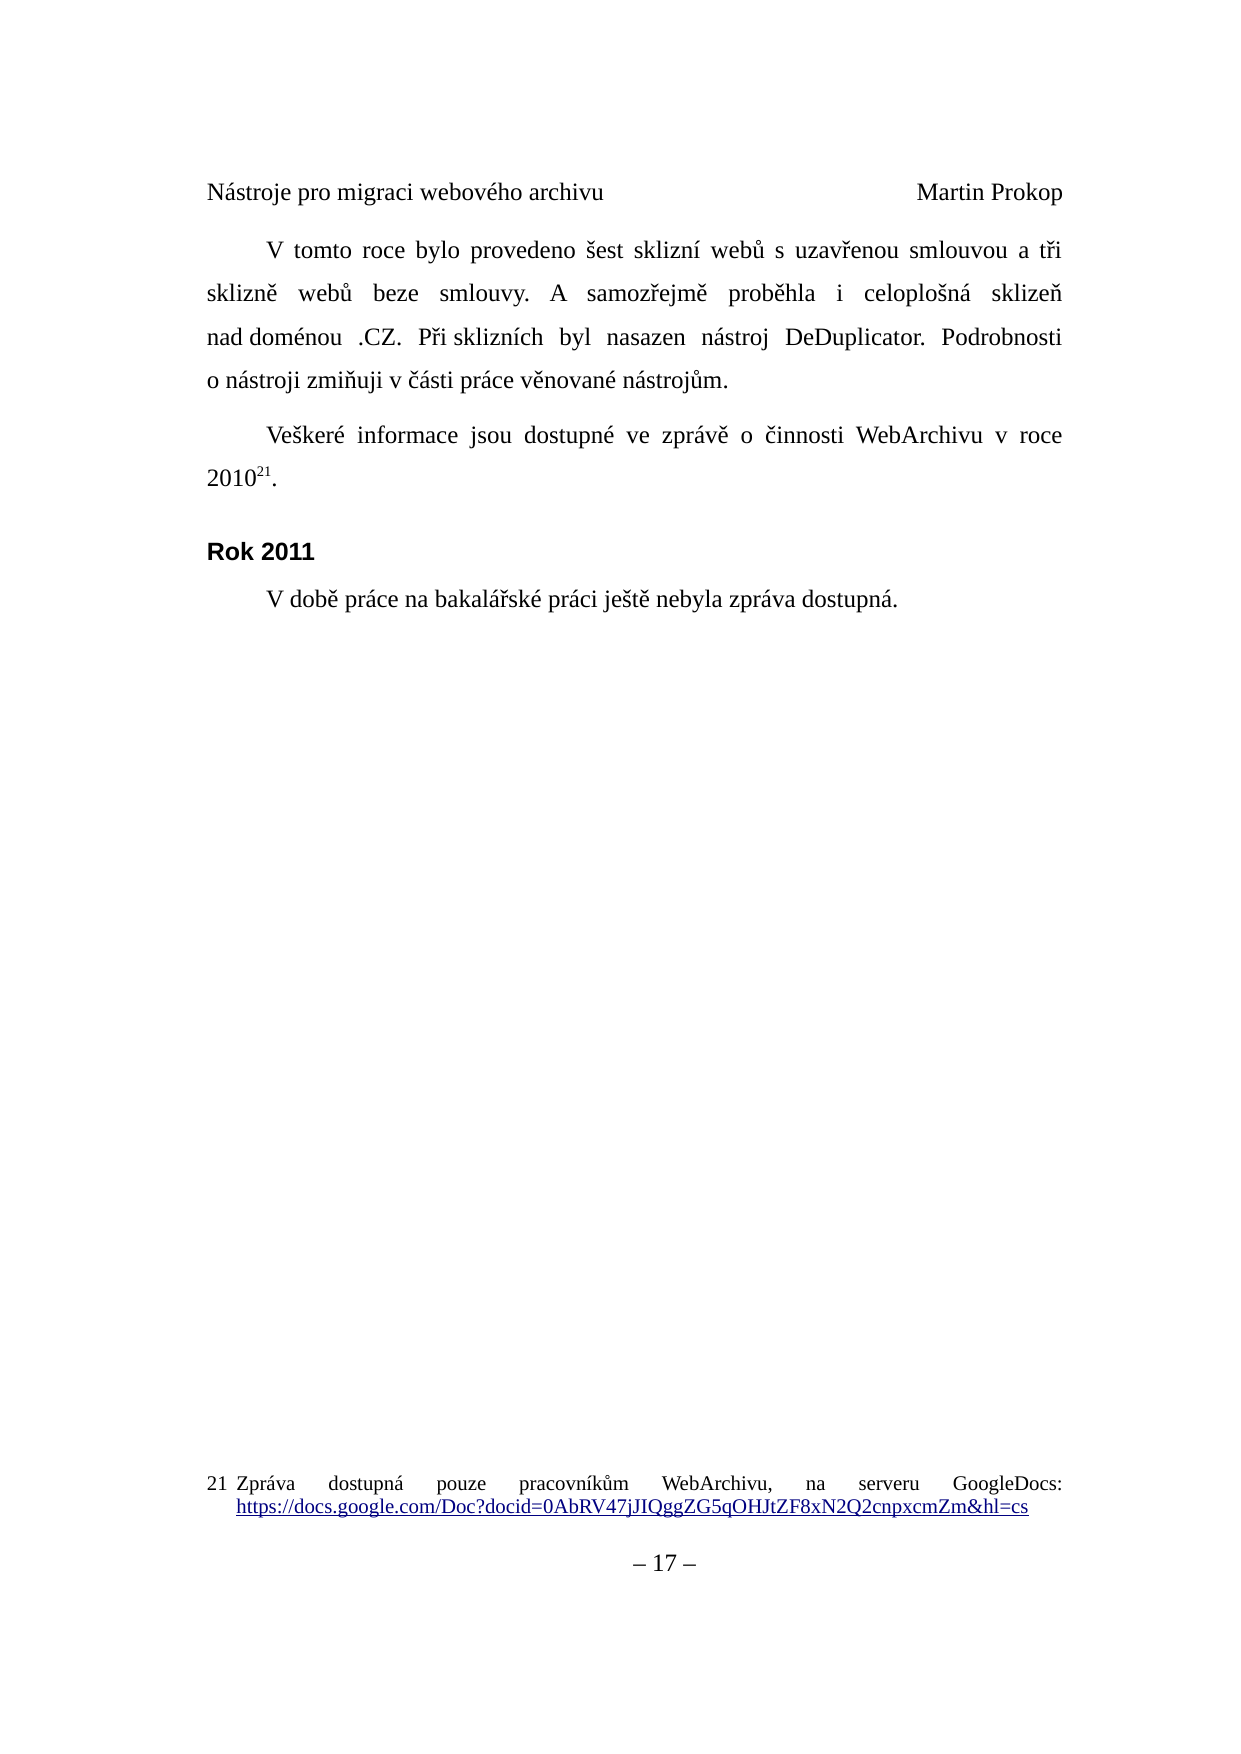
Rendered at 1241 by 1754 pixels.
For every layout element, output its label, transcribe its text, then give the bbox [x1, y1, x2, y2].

text Zpráva dostupná pouze pracovníkům WebArchivu, na serveru GoogleDocs: https://docs.google.com/Doc?docid=0AbRV47jJIQggZG5qOHJtZF8xN2Q2cnpxcmZm&hl=cs [207, 1470, 1063, 1518]
text Veškeré informace jsou dostupné ve zprávě o činnosti WebArchivu v roce 2010. [207, 420, 1063, 492]
subtitle Rok 2011 [207, 537, 1063, 566]
text V tomto roce bylo provedeno šest sklizní webů s uzavřenou smlouvou a tři sklizně webů beze smlouvy. A samozřejmě proběhla i celoplošná sklizeň nad doménou .CZ. Při sklizních byl nasazen nástroj DeDuplicator. Podrobnosti o nástroji zmiňuji v části práce věnované nástrojům. [207, 235, 1063, 393]
text V době práce na bakalářské práci ještě nebyla zpráva dostupná. [207, 584, 1063, 613]
